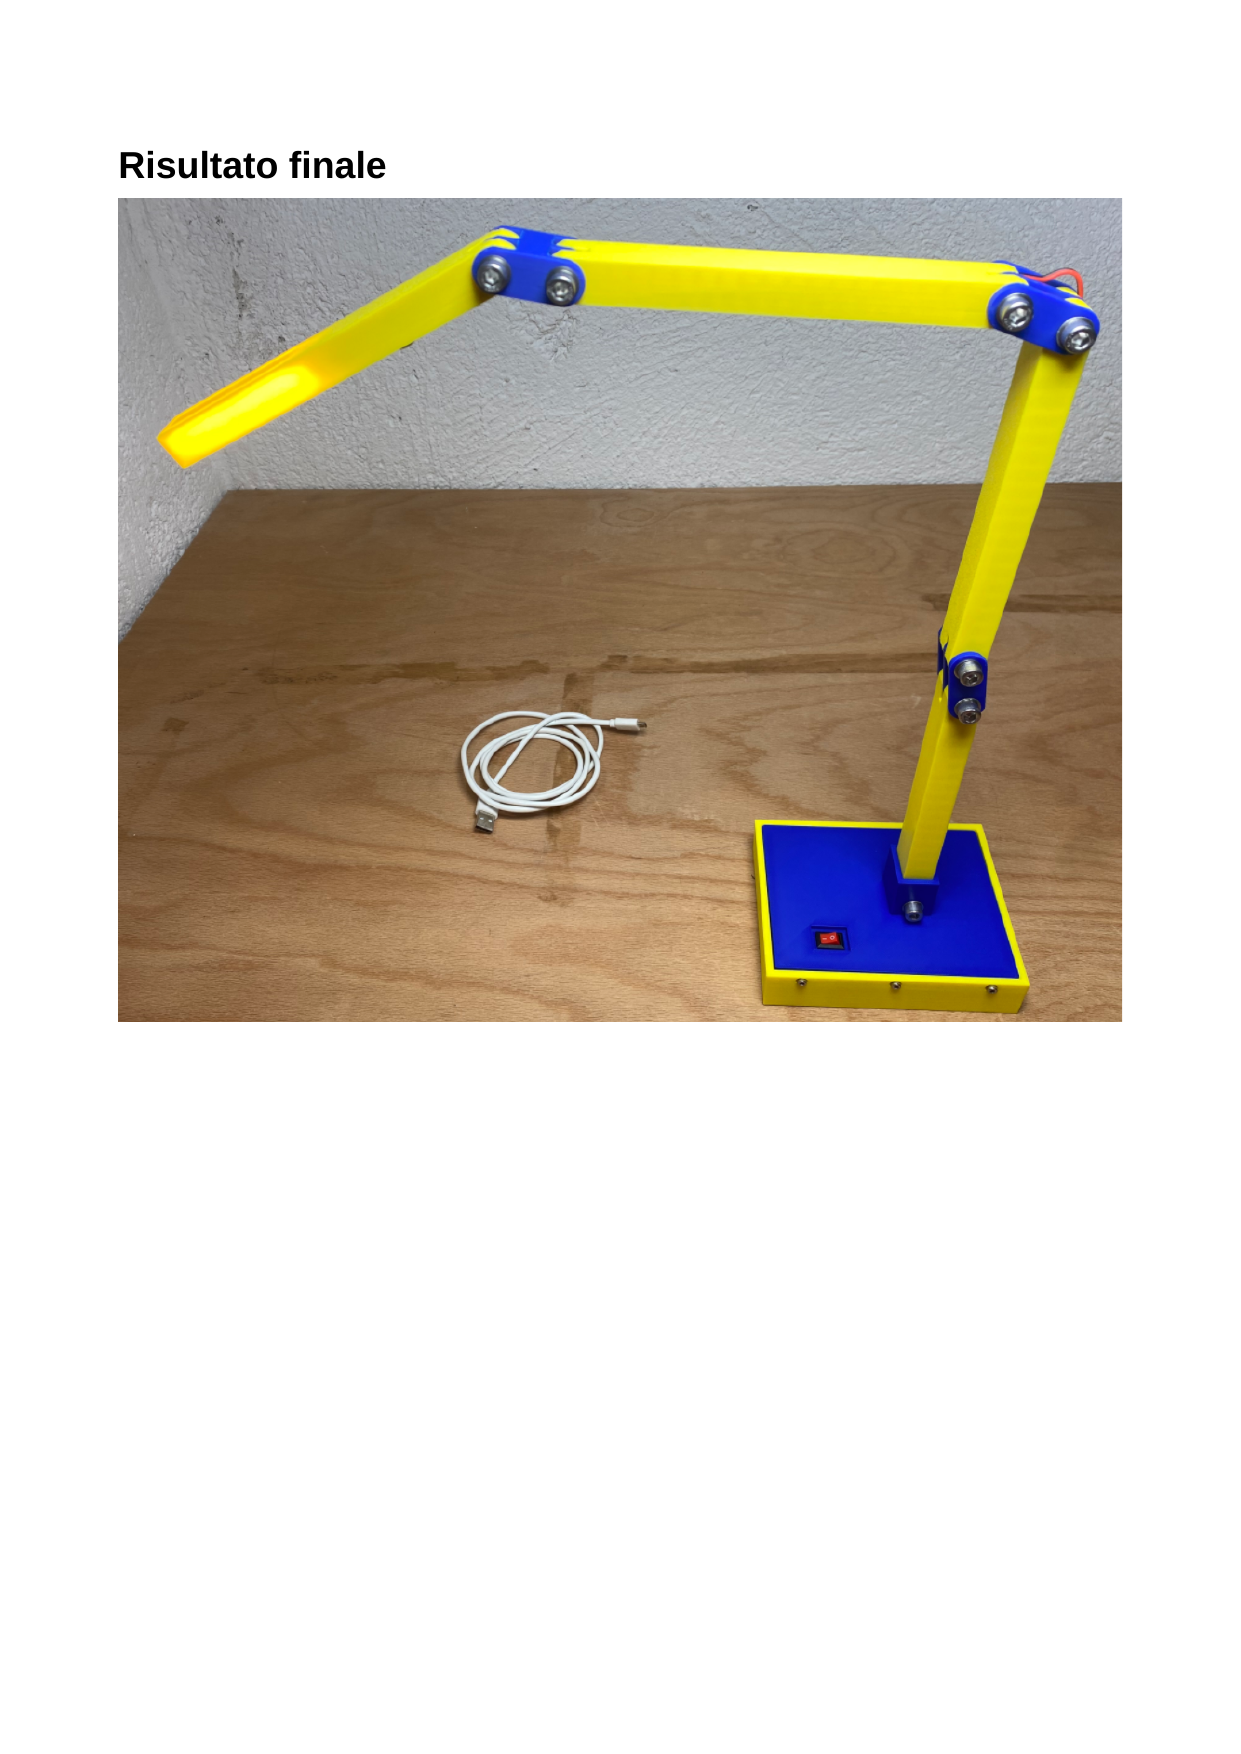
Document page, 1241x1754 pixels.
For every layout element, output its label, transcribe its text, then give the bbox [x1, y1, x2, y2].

picture [118, 198, 1123, 1022]
subtitle Risultato finale [118, 143, 1122, 186]
